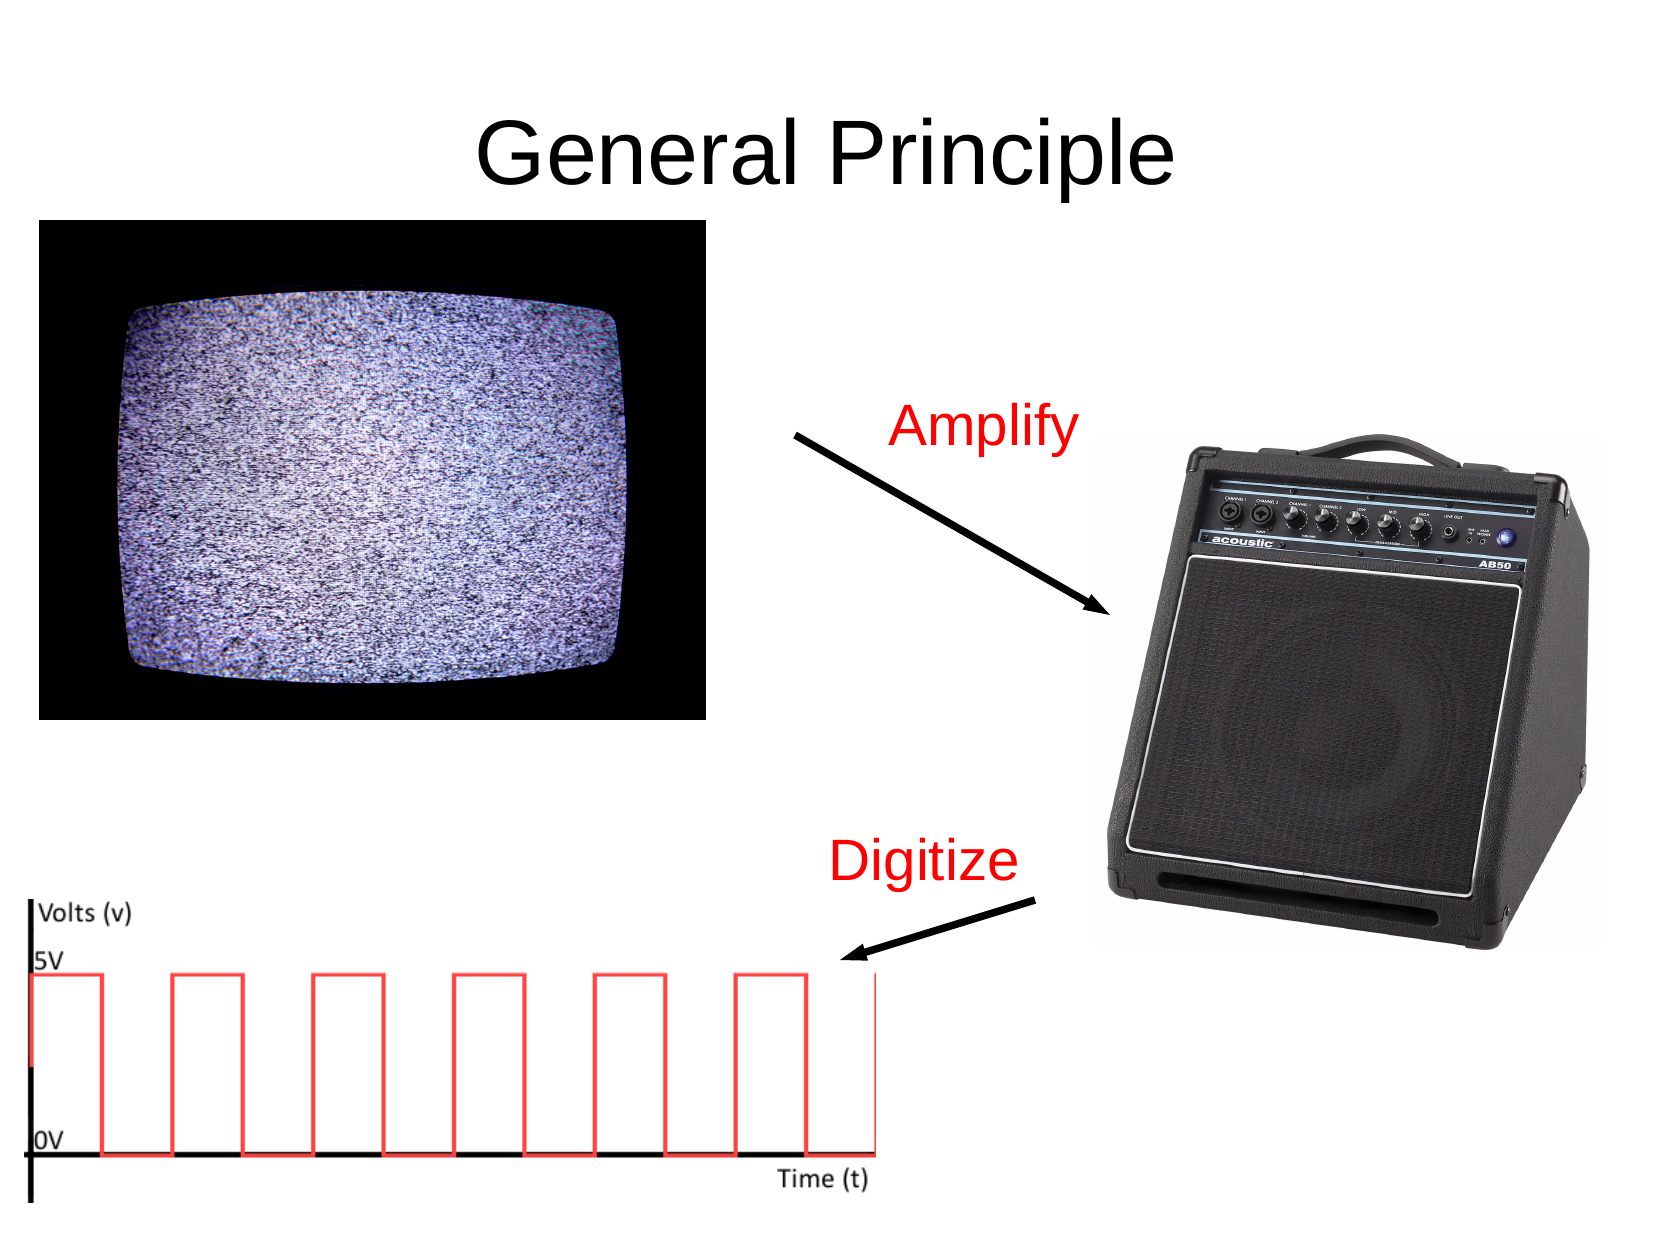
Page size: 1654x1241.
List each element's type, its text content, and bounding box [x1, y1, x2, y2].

picture [1090, 434, 1606, 950]
picture [39, 220, 706, 721]
text_box Amplify [873, 385, 1096, 466]
text_box Digitize [813, 820, 1036, 901]
picture [24, 899, 876, 1203]
title General Principle [82, 49, 1571, 257]
